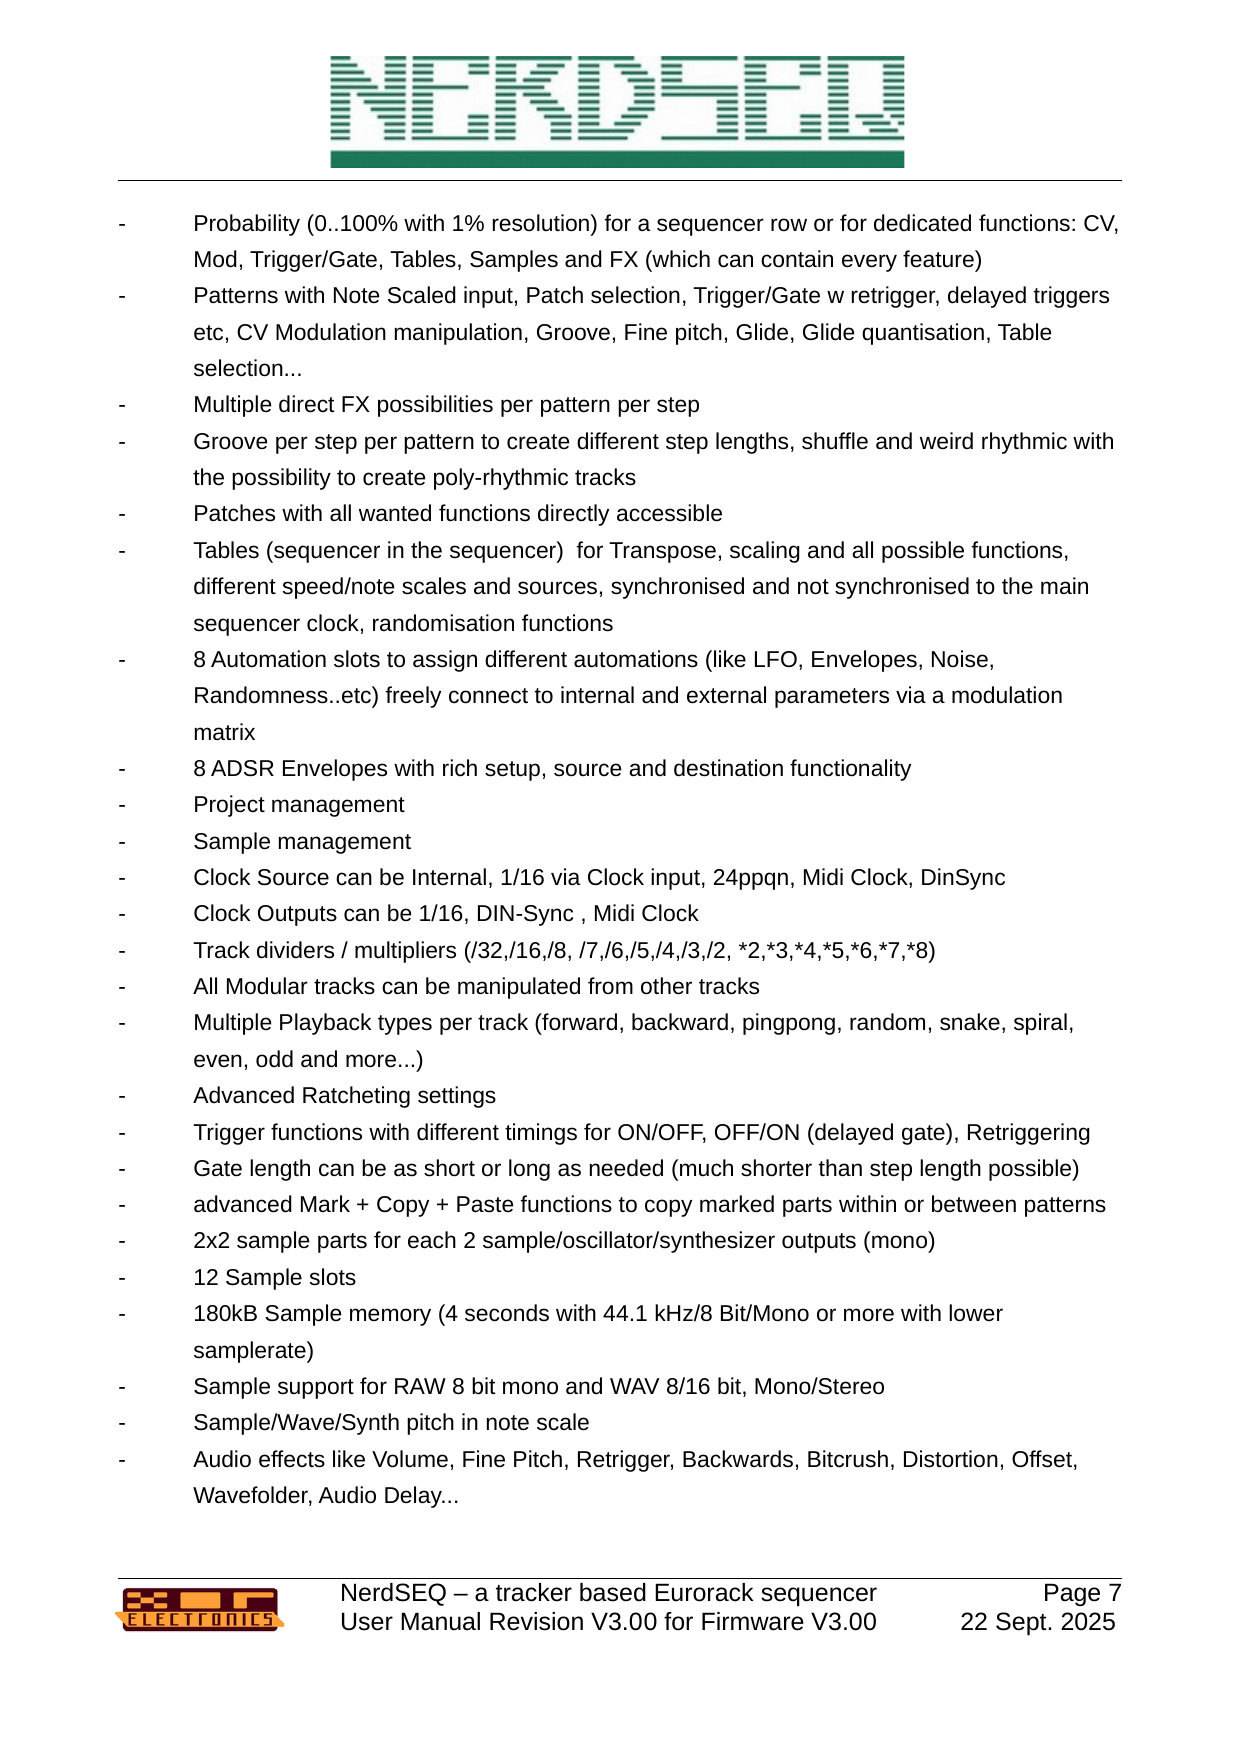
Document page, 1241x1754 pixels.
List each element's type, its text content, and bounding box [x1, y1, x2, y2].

text - Groove per step per pattern to create different step lengths, shuffle and weird rhythmic with the possibility to create poly-rhythmic tracks [118, 428, 1122, 490]
text - 2x2 sample parts for each 2 sample/oscillator/synthesizer outputs (mono) [118, 1227, 1122, 1254]
picture [115, 1584, 285, 1634]
picture [330, 56, 905, 168]
text - Multiple Playback types per track (forward, backward, pingpong, random, snake, spiral, even, odd and more...) [118, 1009, 1122, 1072]
text - Gate length can be as short or long as needed (much shorter than step length possible) [118, 1155, 1122, 1181]
text - Sample/Wave/Synth pitch in note scale [118, 1409, 1122, 1436]
text - Advanced Ratcheting settings [118, 1082, 1122, 1108]
text - Project management [118, 791, 1122, 818]
text - advanced Mark + Copy + Paste functions to copy marked parts within or between patterns [118, 1191, 1122, 1217]
text - Clock Source can be Internal, 1/16 via Clock input, 24ppqn, Midi Clock, DinSync [118, 864, 1122, 890]
text - Track dividers / multipliers (/32,/16,/8, /7,/6,/5,/4,/3,/2, *2,*3,*4,*5,*6,*7,*8) [118, 937, 1122, 963]
text - Patterns with Note Scaled input, Patch selection, Trigger/Gate w retrigger, delayed triggers etc, CV Modulation manipulation, Groove, Fine pitch, Glide, Glide quantisation, Table selection... [118, 282, 1122, 381]
text - 12 Sample slots [118, 1264, 1122, 1290]
text - Trigger functions with different timings for ON/OFF, OFF/ON (delayed gate), Retriggering [118, 1118, 1122, 1145]
text - Multiple direct FX possibilities per pattern per step [118, 391, 1122, 418]
text - Audio effects like Volume, Fine Pitch, Retrigger, Backwards, Bitcrush, Distortion, Offset, Wavefolder, Audio Delay... [118, 1446, 1122, 1508]
text - Clock Outputs can be 1/16, DIN-Sync , Midi Clock [118, 900, 1122, 927]
text - 8 ADSR Envelopes with rich setup, source and destination functionality [118, 755, 1122, 781]
text - Sample management [118, 828, 1122, 854]
text - All Modular tracks can be manipulated from other tracks [118, 973, 1122, 999]
text - Probability (0..100% with 1% resolution) for a sequencer row or for dedicated functions: CV, Mod, Trigger/Gate, Tables, Samples and FX (which can contain every feature) [118, 209, 1122, 272]
text - Sample support for RAW 8 bit mono and WAV 8/16 bit, Mono/Stereo [118, 1373, 1122, 1399]
text - 8 Automation slots to assign different automations (like LFO, Envelopes, Noise, Randomness..etc) freely connect to internal and external parameters via a modulation matrix [118, 646, 1122, 745]
text - Patches with all wanted functions directly accessible [118, 500, 1122, 527]
text - 180kB Sample memory (4 seconds with 44.1 kHz/8 Bit/Mono or more with lower samplerate) [118, 1300, 1122, 1363]
text - Tables (sequencer in the sequencer) for Transpose, scaling and all possible functions, different speed/note scales and sources, synchronised and not synchronised to the main sequencer clock, randomisation functions [118, 537, 1122, 636]
